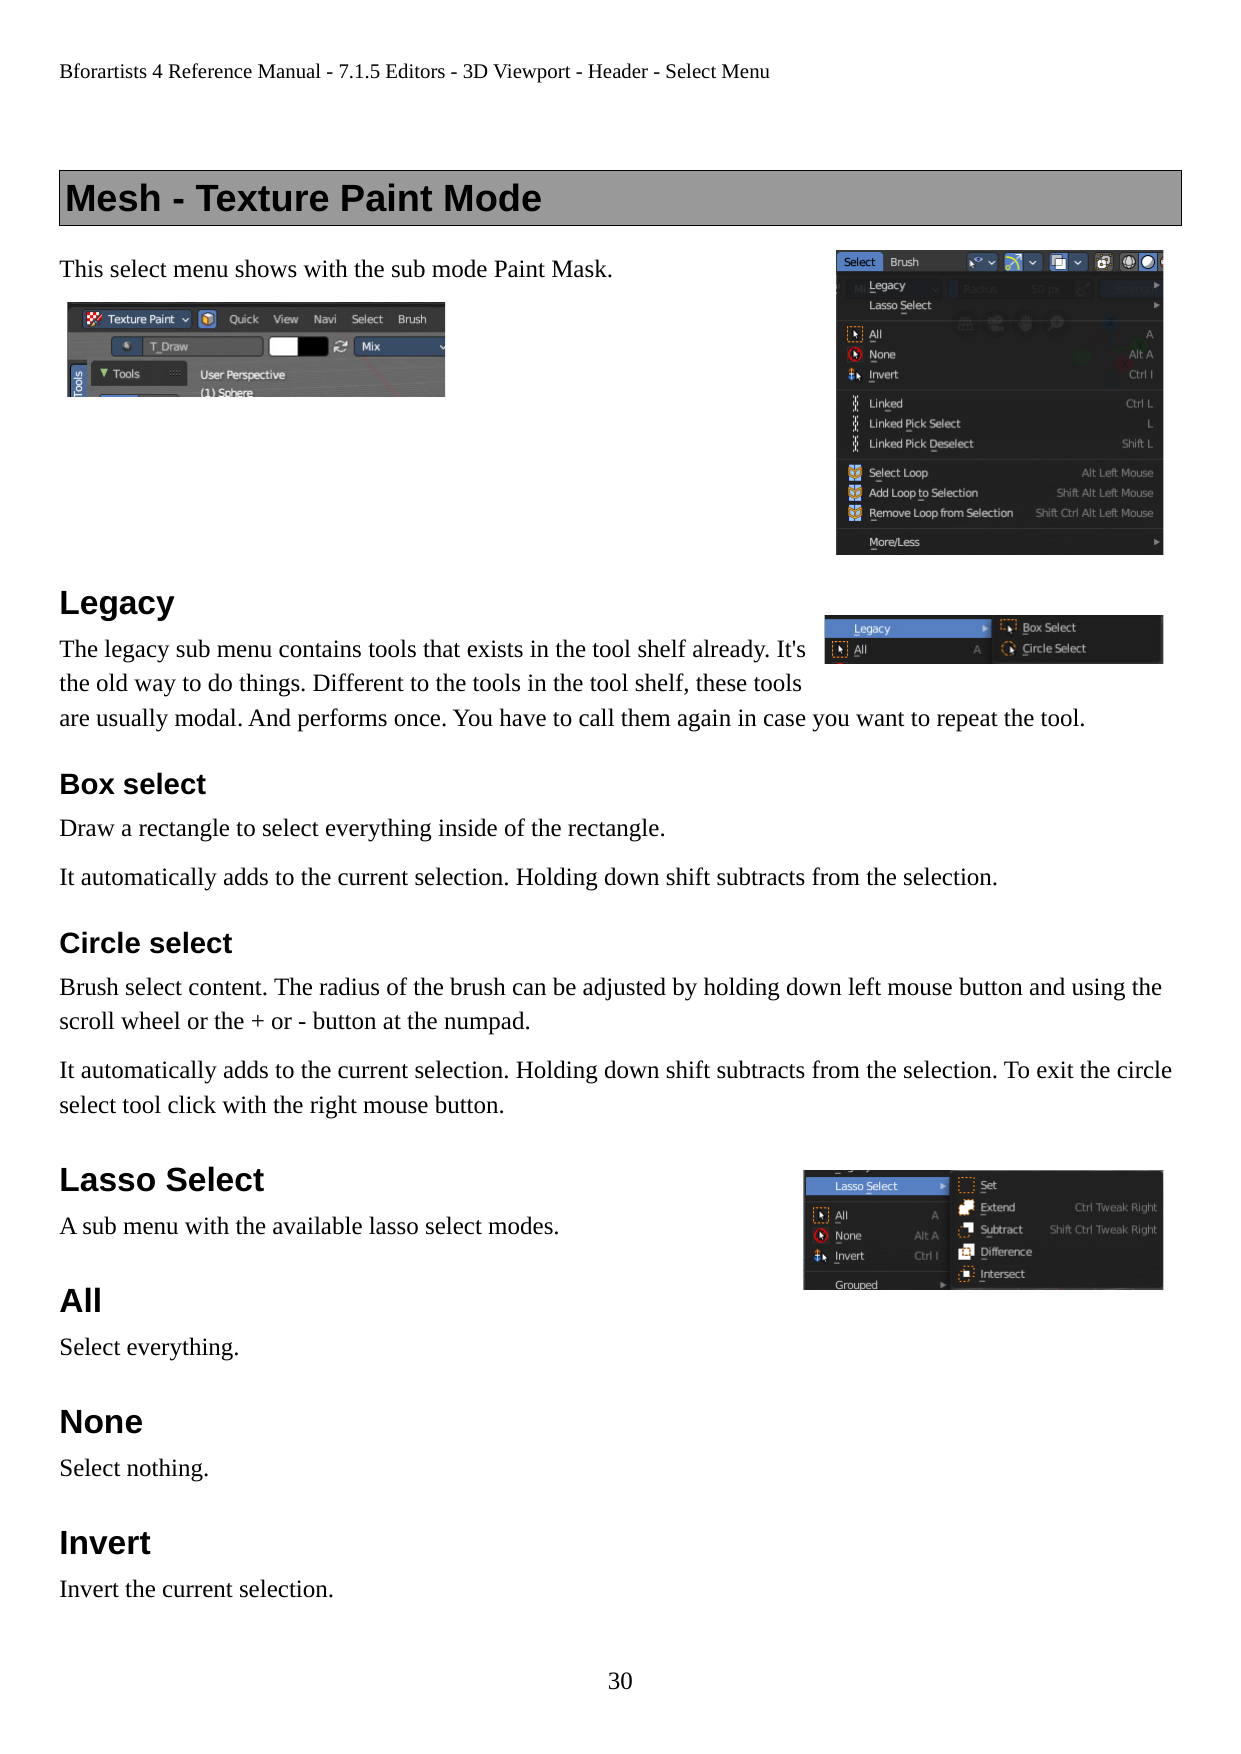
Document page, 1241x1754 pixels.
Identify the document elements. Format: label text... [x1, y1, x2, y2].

text Brush select content. The radius of the brush can be adjusted by holding down left mouse button and using the scroll wheel or the + or - button at the numpad. [59, 972, 1181, 1035]
subtitle All [59, 1281, 1181, 1319]
picture [67, 302, 446, 397]
subtitle Invert [59, 1523, 1181, 1561]
subtitle None [59, 1402, 1181, 1440]
subtitle Box select [59, 767, 1181, 800]
table_header Mesh - Texture Paint Mode [60, 171, 1181, 225]
text Select nothing. [59, 1453, 1181, 1482]
subtitle Legacy [59, 583, 1181, 621]
subtitle Circle select [59, 926, 1181, 959]
text It automatically adds to the current selection. Holding down shift subtracts from the selection. To exit the circle select tool click with the right mouse button. [59, 1055, 1181, 1118]
picture [803, 1170, 1164, 1290]
text Select everything. [59, 1332, 1181, 1361]
text It automatically adds to the current selection. Holding down shift subtracts from the selection. [59, 862, 1181, 891]
text A sub menu with the available lasso select modes. [59, 1211, 803, 1239]
subtitle Lasso Select [59, 1160, 1181, 1198]
text Invert the current selection. [59, 1574, 1181, 1603]
picture [836, 250, 1164, 555]
text This select menu shows with the sub mode Paint Mask. [59, 254, 836, 283]
text The legacy sub menu contains tools that exists in the tool shelf already. It's the old way to do things. Different to the tools in the tool shelf, these tools are usually modal. And performs once. You have to call them again in case you want to repeat the tool. [59, 634, 1181, 732]
text Draw a rectangle to select everything inside of the rectangle. [59, 813, 1181, 842]
picture [824, 615, 1164, 664]
